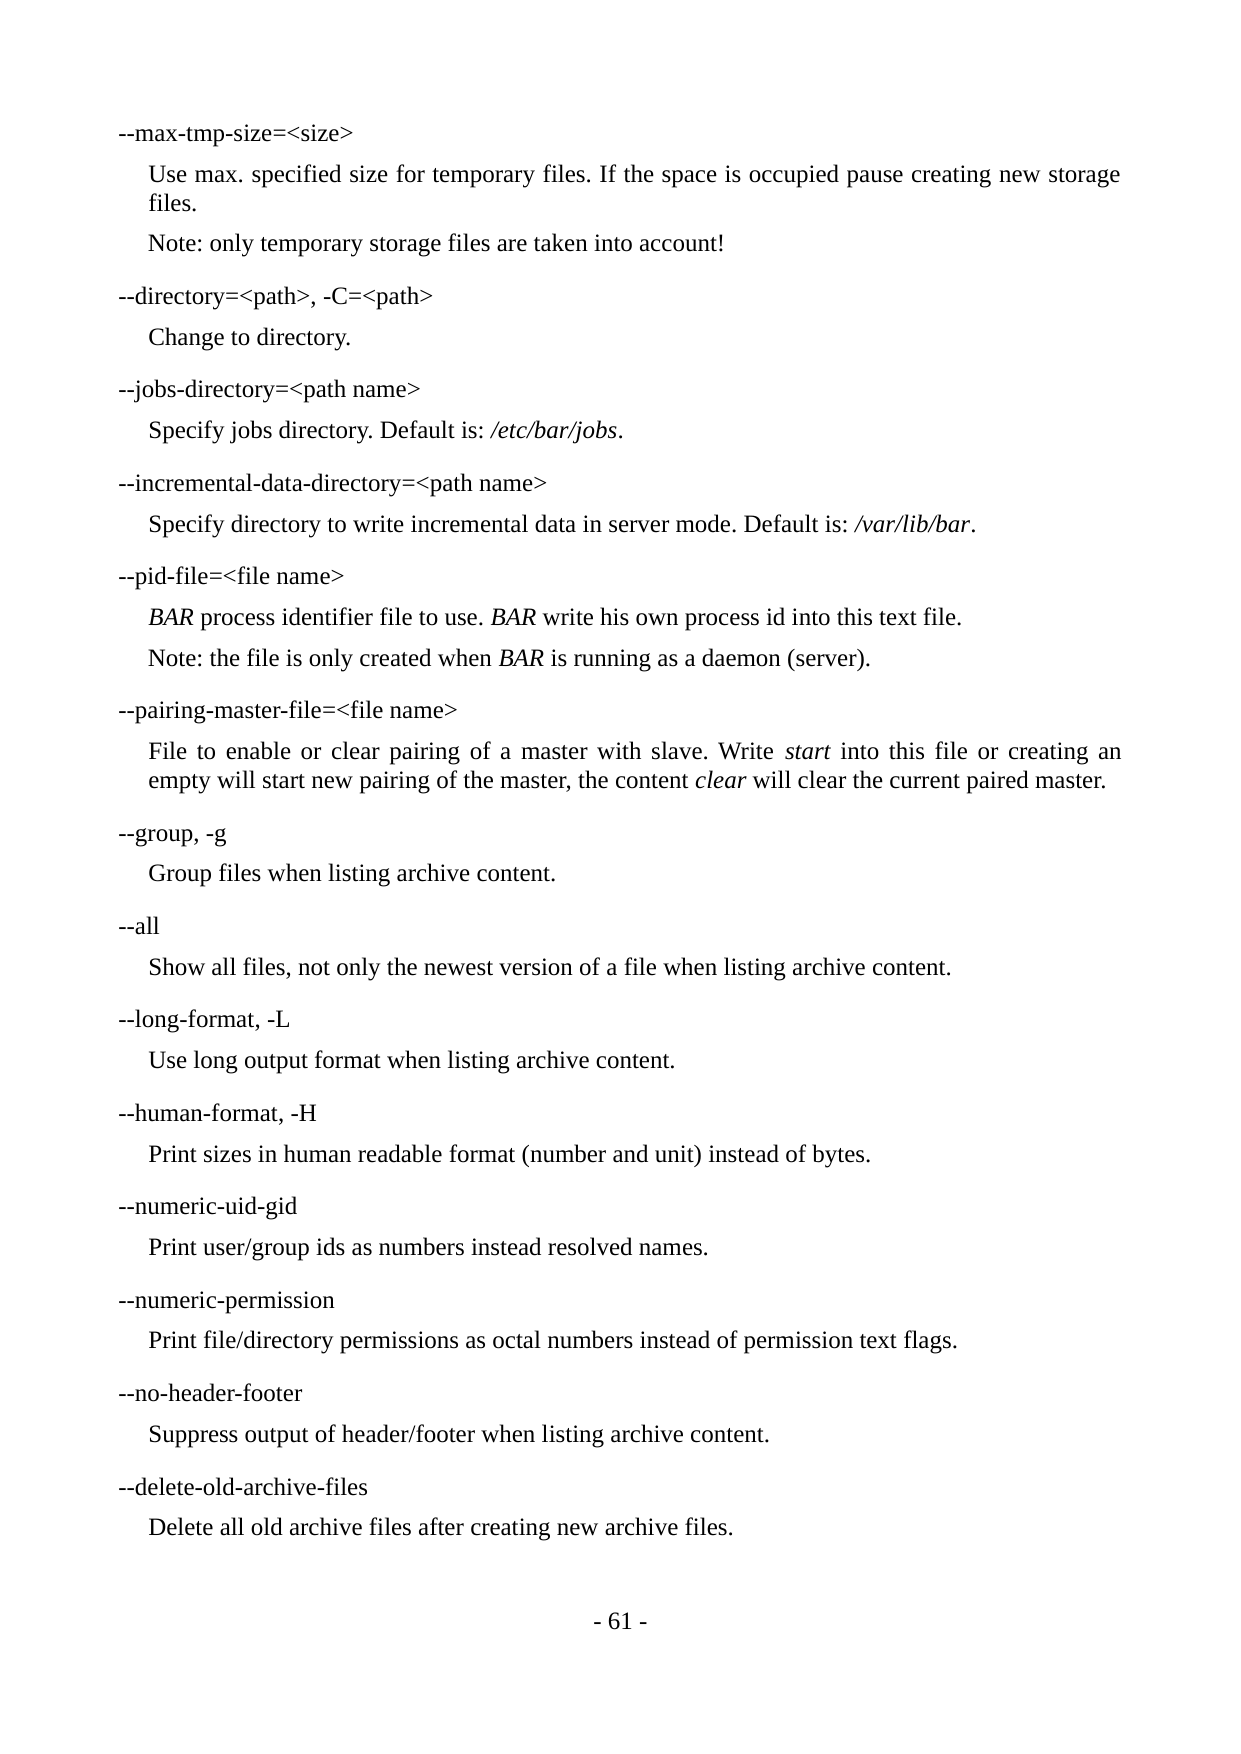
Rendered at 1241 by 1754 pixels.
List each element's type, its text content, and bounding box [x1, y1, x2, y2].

text Specify directory to write incremental data in server mode. Default is: /var/lib/bar. [148, 509, 1122, 537]
title --all [118, 911, 1122, 940]
title --pid-file=<file name> [118, 561, 1122, 590]
title --group, -g [118, 818, 1122, 846]
title --jobs-directory=<path name> [118, 374, 1122, 403]
text Show all files, not only the newest version of a file when listing archive content. [148, 952, 1122, 981]
text Specify jobs directory. Default is: /etc/bar/jobs. [148, 415, 1122, 444]
text Use max. specified size for temporary files. If the space is occupied pause creating new storage files. [148, 159, 1122, 216]
text Change to directory. [148, 322, 1122, 351]
text Use long output format when listing archive content. [148, 1045, 1122, 1074]
text Print file/directory permissions as octal numbers instead of permission text flags. [148, 1326, 1122, 1354]
title --delete-old-archive-files [118, 1472, 1122, 1501]
title --directory=<path>, -C=<path> [118, 281, 1122, 310]
text Note: only temporary storage files are taken into account! [148, 228, 1122, 257]
title --numeric-uid-gid [118, 1191, 1122, 1220]
text Suppress output of header/footer when listing archive content. [148, 1419, 1122, 1448]
title --max-tmp-size=<size> [118, 118, 1122, 147]
text Group files when listing archive content. [148, 858, 1122, 887]
title --long-format, -L [118, 1004, 1122, 1033]
text File to enable or clear pairing of a master with slave. Write start into this file or creating an empty will start new pairing of the master, the content clear will clear the current paired master. [148, 736, 1122, 794]
title --incremental-data-directory=<path name> [118, 468, 1122, 497]
text Note: the file is only created when BAR is running as a daemon (server). [148, 643, 1122, 672]
title --numeric-permission [118, 1285, 1122, 1314]
text Delete all old archive files after creating new archive files. [148, 1512, 1122, 1541]
text Print user/group ids as numbers instead resolved names. [148, 1232, 1122, 1261]
title --no-header-footer [118, 1378, 1122, 1407]
title --human-format, -H [118, 1098, 1122, 1127]
text Print sizes in human readable format (number and unit) instead of bytes. [148, 1139, 1122, 1167]
title --pairing-master-file=<file name> [118, 696, 1122, 724]
text BAR process identifier file to use. BAR write his own process id into this text file. [148, 602, 1122, 631]
